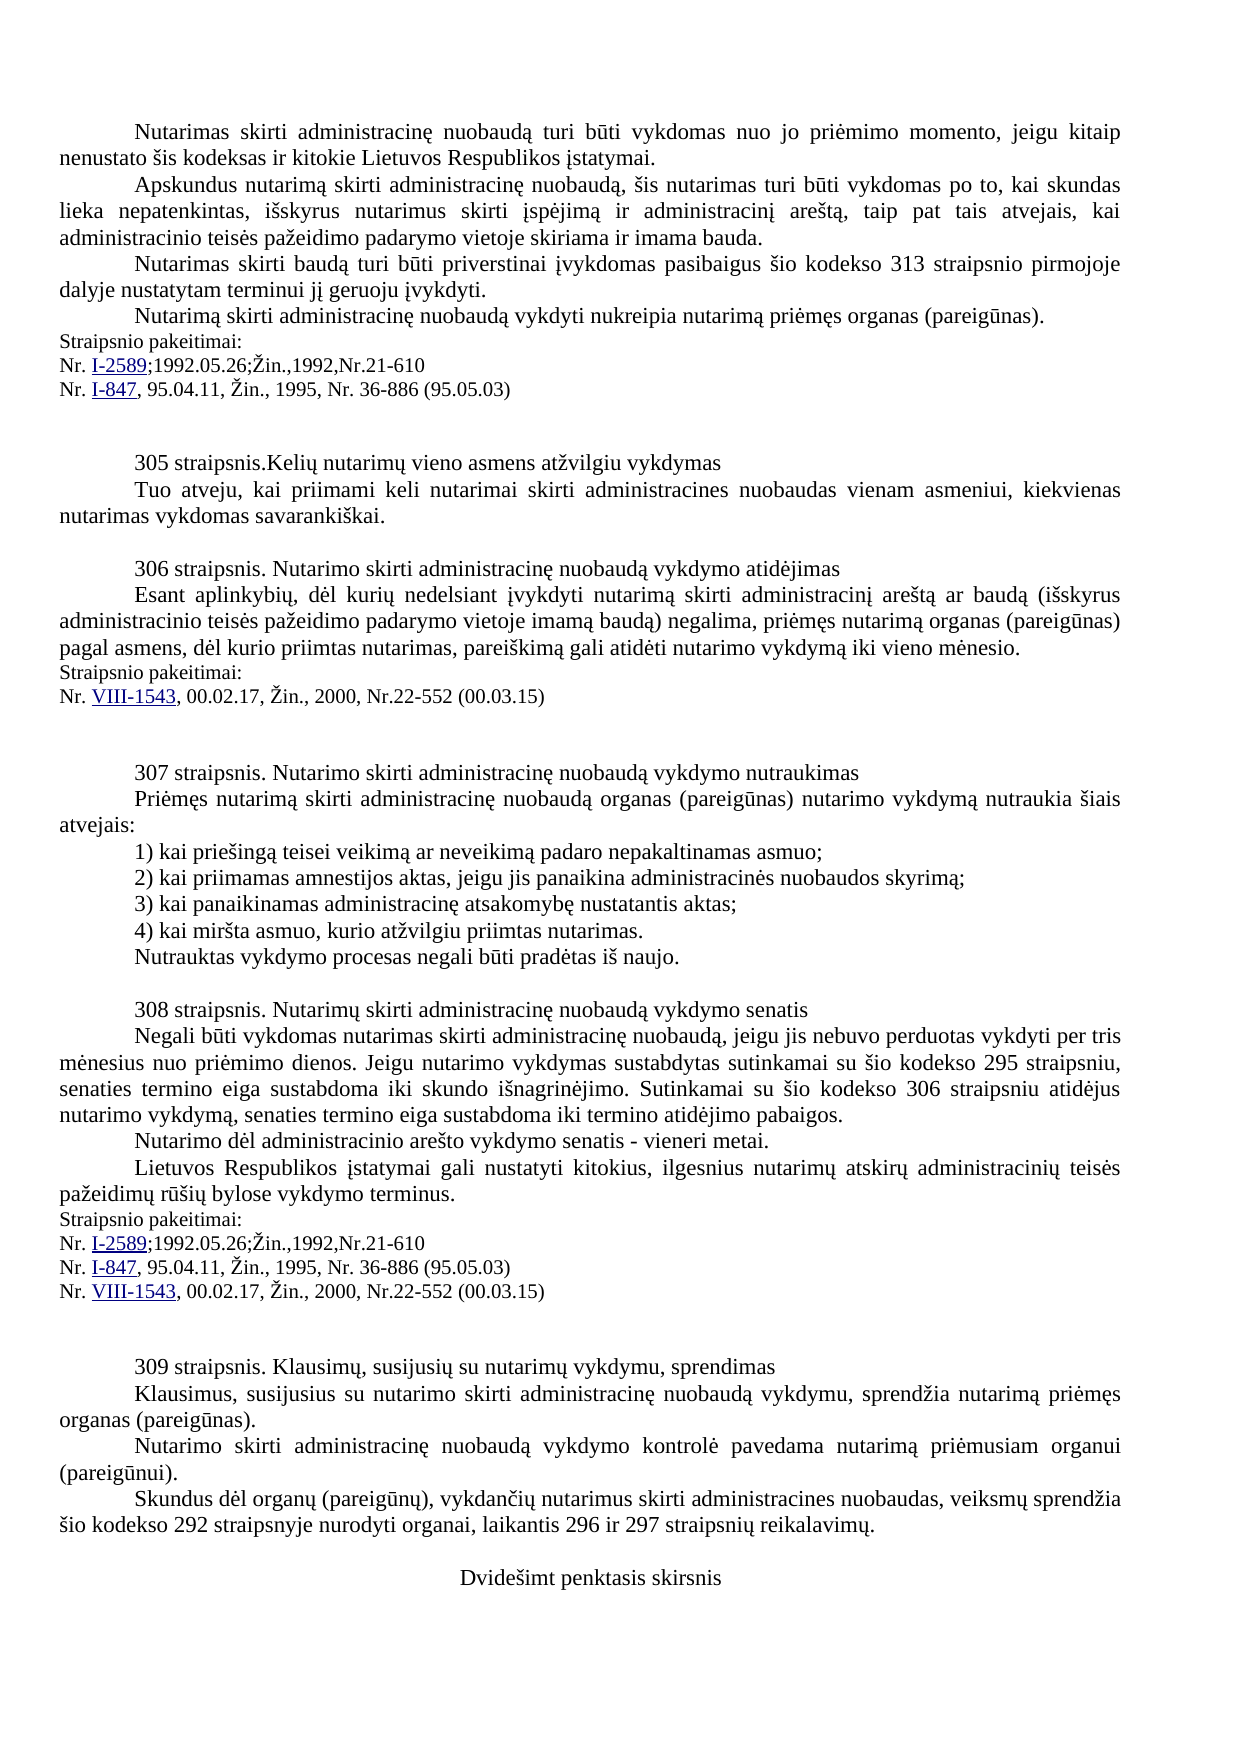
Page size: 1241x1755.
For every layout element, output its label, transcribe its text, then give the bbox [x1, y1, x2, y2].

text Nr. I-847, 95.04.11, Žin., 1995, Nr. 36-886 (95.05.03) [59, 1255, 1122, 1279]
text Apskundus nutarimą skirti administracinę nuobaudą, šis nutarimas turi būti vykdomas po to, kai skundas lieka nepatenkintas, išskyrus nutarimus skirti įspėjimą ir administracinį areštą, taip pat tais atvejais, kai administracinio teisės pažeidimo padarymo vietoje skiriama ir imama bauda. [59, 171, 1122, 250]
text Nr. I-847, 95.04.11, Žin., 1995, Nr. 36-886 (95.05.03) [59, 377, 1122, 401]
text 2) kai priimamas amnestijos aktas, jeigu jis panaikina administracinės nuobaudos skyrimą; [59, 864, 1122, 890]
text Nutarimo dėl administracinio arešto vykdymo senatis - vieneri metai. [59, 1128, 1122, 1154]
text 1) kai priešingą teisei veikimą ar neveikimą padaro nepakaltinamas asmuo; [59, 838, 1122, 864]
text Nutarimas skirti baudą turi būti priverstinai įvykdomas pasibaigus šio kodekso 313 straipsnio pirmojoje dalyje nustatytam terminui jį geruoju įvykdyti. [59, 250, 1122, 303]
text Nutarimą skirti administracinę nuobaudą vykdyti nukreipia nutarimą priėmęs organas (pareigūnas). [59, 303, 1122, 329]
text Tuo atveju, kai priimami keli nutarimai skirti administracines nuobaudas vienam asmeniui, kiekvienas nutarimas vykdomas savarankiškai. [59, 476, 1122, 528]
text 305 straipsnis.Kelių nutarimų vieno asmens atžvilgiu vykdymas [59, 449, 1122, 476]
text Lietuvos Respublikos įstatymai gali nustatyti kitokius, ilgesnius nutarimų atskirų administracinių teisės pažeidimų rūšių bylose vykdymo terminus. [59, 1154, 1122, 1207]
text Nutarimo skirti administracinę nuobaudą vykdymo kontrolė pavedama nutarimą priėmusiam organui (pareigūnui). [59, 1432, 1122, 1485]
text Klausimus, susijusius su nutarimo skirti administracinę nuobaudą vykdymu, sprendžia nutarimą priėmęs organas (pareigūnas). [59, 1380, 1122, 1432]
text Nr. I-2589;1992.05.26;Žin.,1992,Nr.21-610 [59, 353, 1122, 377]
text Straipsnio pakeitimai: [59, 660, 1122, 684]
text Straipsnio pakeitimai: [59, 329, 1122, 353]
text 308 straipsnis. Nutarimų skirti administracinę nuobaudą vykdymo senatis [59, 996, 1122, 1022]
text 3) kai panaikinamas administracinę atsakomybę nustatantis aktas; [59, 890, 1122, 917]
text 309 straipsnis. Klausimų, susijusių su nutarimų vykdymu, sprendimas [59, 1353, 1122, 1380]
text 307 straipsnis. Nutarimo skirti administracinę nuobaudą vykdymo nutraukimas [59, 759, 1122, 785]
text Straipsnio pakeitimai: [59, 1207, 1122, 1231]
text Nr. VIII-1543, 00.02.17, Žin., 2000, Nr.22-552 (00.03.15) [59, 684, 1122, 708]
text Nr. I-2589;1992.05.26;Žin.,1992,Nr.21-610 [59, 1231, 1122, 1255]
text Priėmęs nutarimą skirti administracinę nuobaudą organas (pareigūnas) nutarimo vykdymą nutraukia šiais atvejais: [59, 785, 1122, 838]
text 306 straipsnis. Nutarimo skirti administracinę nuobaudą vykdymo atidėjimas [134, 555, 1122, 581]
text 4) kai miršta asmuo, kurio atžvilgiu priimtas nutarimas. [59, 917, 1122, 943]
text Esant aplinkybių, dėl kurių nedelsiant įvykdyti nutarimą skirti administracinį areštą ar baudą (išskyrus administracinio teisės pažeidimo padarymo vietoje imamą baudą) negalima, priėmęs nutarimą organas (pareigūnas) pagal asmens, dėl kurio priimtas nutarimas, pareiškimą gali atidėti nutarimo vykdymą iki vieno mėnesio. [59, 581, 1122, 660]
text Nutarimas skirti administracinę nuobaudą turi būti vykdomas nuo jo priėmimo momento, jeigu kitaip nenustato šis kodeksas ir kitokie Lietuvos Respublikos įstatymai. [59, 118, 1122, 171]
text Dvidešimt penktasis skirsnis [59, 1564, 1122, 1591]
text Negali būti vykdomas nutarimas skirti administracinę nuobaudą, jeigu jis nebuvo perduotas vykdyti per tris mėnesius nuo priėmimo dienos. Jeigu nutarimo vykdymas sustabdytas sutinkamai su šio kodekso 295 straipsniu, senaties termino eiga sustabdoma iki skundo išnagrinėjimo. Sutinkamai su šio kodekso 306 straipsniu atidėjus nutarimo vykdymą, senaties termino eiga sustabdoma iki termino atidėjimo pabaigos. [59, 1022, 1122, 1128]
text Skundus dėl organų (pareigūnų), vykdančių nutarimus skirti administracines nuobaudas, veiksmų sprendžia šio kodekso 292 straipsnyje nurodyti organai, laikantis 296 ir 297 straipsnių reikalavimų. [59, 1485, 1122, 1538]
text Nr. VIII-1543, 00.02.17, Žin., 2000, Nr.22-552 (00.03.15) [59, 1279, 1122, 1303]
text Nutrauktas vykdymo procesas negali būti pradėtas iš naujo. [59, 943, 1122, 969]
